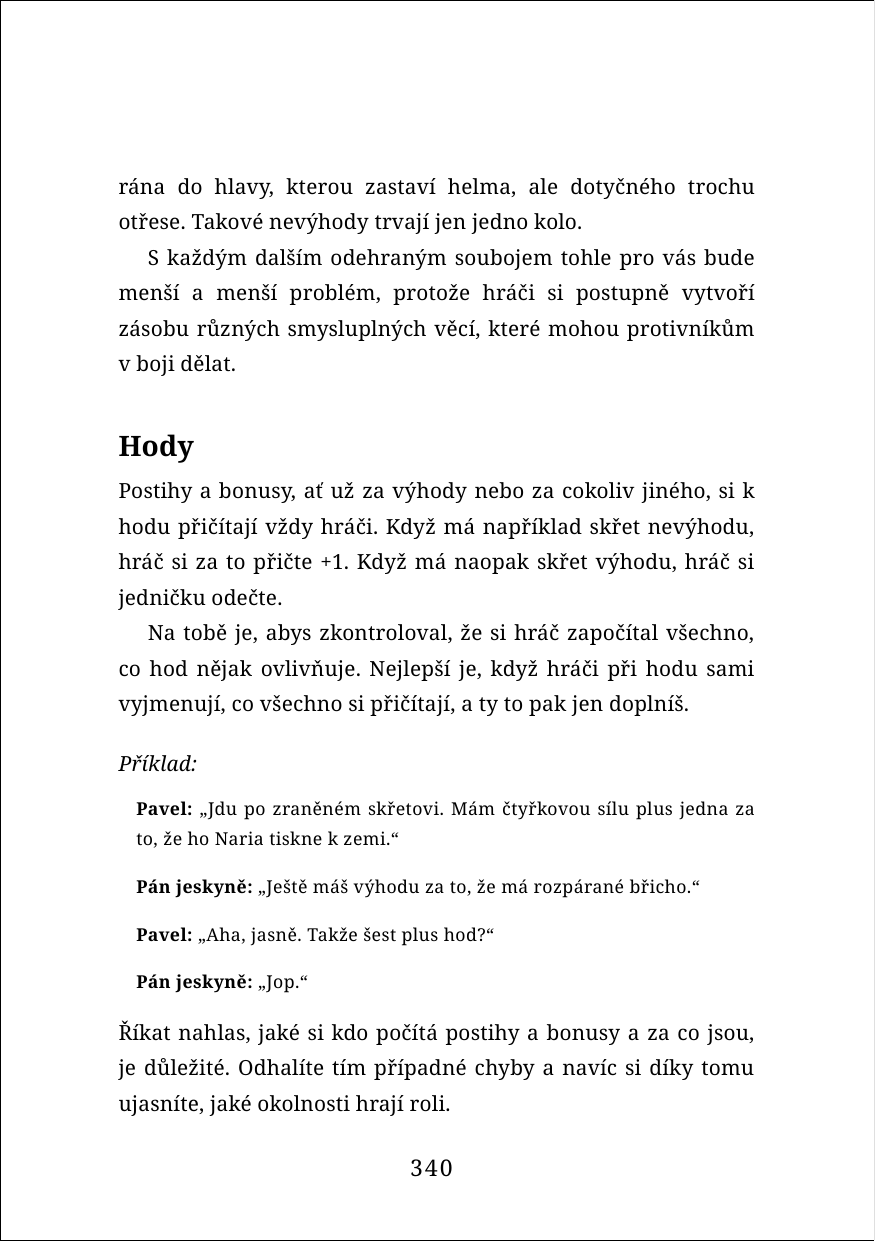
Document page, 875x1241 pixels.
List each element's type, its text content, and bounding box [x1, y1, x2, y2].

text rána do hlavy, kterou zastaví helma, ale dotyčného trochu otřese. Takové nevýhody trvají jen jedno kolo. S každým dalším odehraným soubojem tohle pro vás bude menší a menší problém, protože hráči si postupně vytvoří zásobu různých smysluplných věcí, které mohou protivníkům v boji dělat. [118, 172, 756, 378]
text Pán jeskyně: „Ještě máš výhodu za to, že má rozpárané břicho.“ [136, 874, 756, 898]
text Příklad: [118, 749, 756, 777]
subtitle Hody [118, 426, 756, 464]
text Říkat nahlas, jaké si kdo počítá postihy a bonusy a za co jsou, je důležité. Odhalíte tím případné chyby a navíc si díky tomu ujasníte, jaké okolnosti hrají roli. [118, 1018, 756, 1117]
text Postihy a bonusy, ať už za výhody nebo za cokoliv jiného, si k hodu přičítají vždy hráči. Když má například skřet nevýhodu, hráč si za to přičte +1. Když má naopak skřet výhodu, hráč si jedničku odečte. Na tobě je, abys zkontroloval, že si hráč započítal všechno, co hod nějak ovlivňuje. Nejlepší je, když hráči při hodu sami vyjmenují, co všechno si přičítají, a ty to pak jen doplníš. [118, 476, 756, 718]
text Pavel: „Jdu po zraněném skřetovi. Mám čtyřkovou sílu plus jedna za to, že ho Naria tiskne k zemi.“ [136, 796, 756, 850]
text Pán jeskyně: „Jop.“ [136, 970, 756, 994]
text Pavel: „Aha, jasně. Takže šest plus hod?“ [136, 922, 756, 946]
